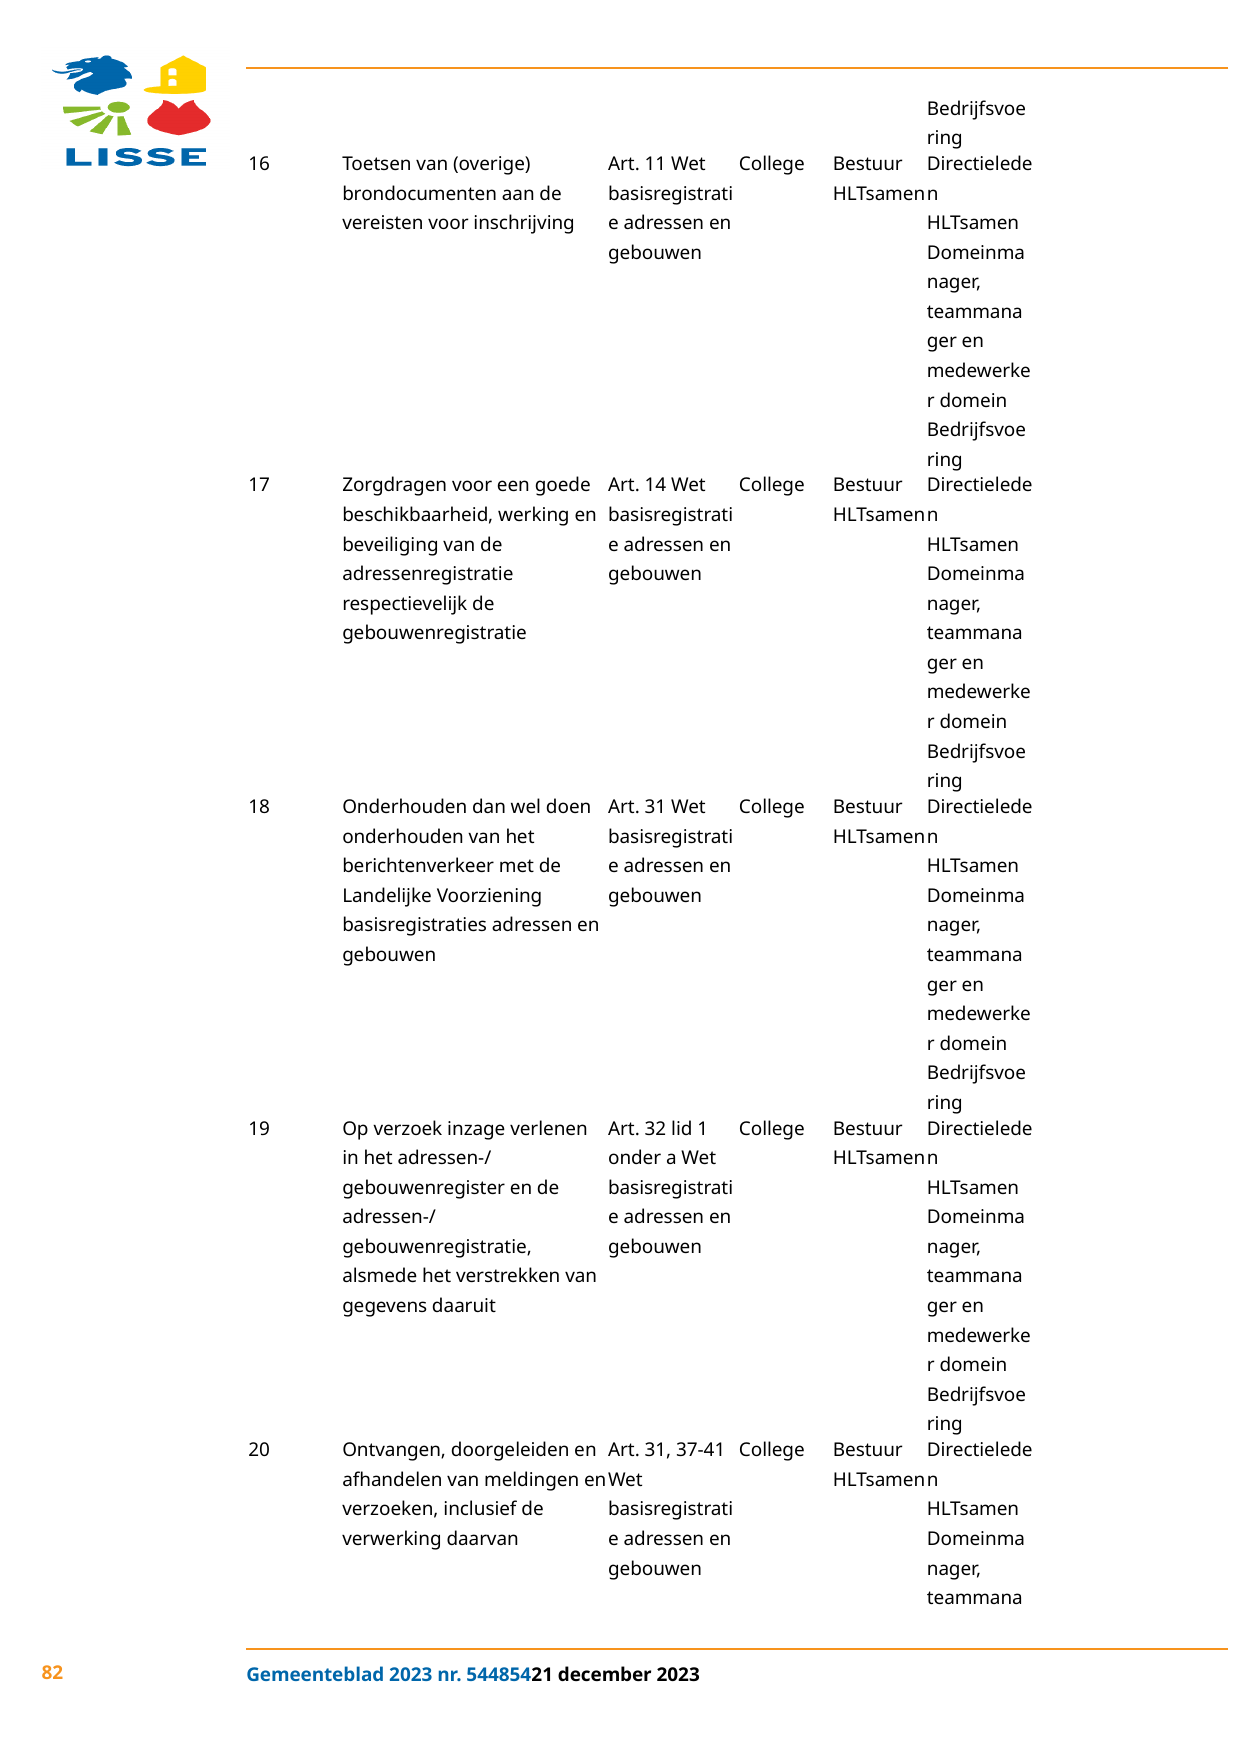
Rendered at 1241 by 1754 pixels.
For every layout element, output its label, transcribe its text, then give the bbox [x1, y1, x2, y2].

table_cell Bestuur HLTsamen [833, 150, 927, 472]
table_cell College [739, 150, 833, 472]
table_cell Bestuur HLTsamen [833, 1115, 927, 1436]
table_cell Bestuur HLTsamen [833, 1436, 927, 1610]
table_cell 18 [248, 793, 342, 1115]
table_cell Bedrijfsvoering [927, 95, 1033, 150]
table_cell Art. 14 Wet basisregistratie adressen en gebouwen [608, 472, 739, 793]
table_cell [1033, 95, 1152, 150]
table_cell [248, 95, 342, 150]
table_cell Op verzoek inzage verlenen in het adressen-/ gebouwenregister en de adressen-/ gebouwenregistratie, alsmede het verstrekken van gegevens daaruit [342, 1115, 608, 1436]
table_cell 16 [248, 150, 342, 472]
table_cell Zorgdragen voor een goede beschikbaarheid, werking en beveiliging van de adressenregistratie respectievelijk de gebouwenregistratie [342, 472, 608, 793]
table_cell Directieleden HLTsamen Domeinmanager, teammanager en medewerker domein Bedrijfsvoering [927, 793, 1033, 1115]
table_cell Directieleden HLTsamen Domeinmanager, teammanager en medewerker domein Bedrijfsvoering [927, 1115, 1033, 1436]
table_cell College [739, 472, 833, 793]
table_cell Onderhouden dan wel doen onderhouden van het berichtenverkeer met de Landelijke Voorziening basisregistraties adressen en gebouwen [342, 793, 608, 1115]
picture [41, 47, 231, 172]
table_cell Bestuur HLTsamen [833, 472, 927, 793]
table_cell [1033, 472, 1152, 793]
table_cell [833, 95, 927, 150]
table_cell 17 [248, 472, 342, 793]
table_cell Directieleden HLTsamen Domeinmanager, teammanager en medewerker domein Bedrijfsvoering [927, 472, 1033, 793]
table_cell Art. 11 Wet basisregistratie adressen en gebouwen [608, 150, 739, 472]
table_cell Toetsen van (overige) brondocumenten aan de vereisten voor inschrijving [342, 150, 608, 472]
table_cell Bestuur HLTsamen [833, 793, 927, 1115]
table_cell 19 [248, 1115, 342, 1436]
table_cell Ontvangen, doorgeleiden en afhandelen van meldingen en verzoeken, inclusief de verwerking daarvan [342, 1436, 608, 1610]
table_cell 20 [248, 1436, 342, 1610]
table_cell Art. 32 lid 1 onder a Wet basisregistratie adressen en gebouwen [608, 1115, 739, 1436]
table_cell Directieleden HLTsamen Domeinmanager, teammanager en medewerker domein Bedrijfsvoering [927, 150, 1033, 472]
table_cell [1033, 150, 1152, 472]
table_cell [1033, 1115, 1152, 1436]
table_cell [342, 95, 608, 150]
table_cell [608, 95, 739, 150]
table_cell Art. 31, 37-41 Wet basisregistratie adressen en gebouwen [608, 1436, 739, 1610]
table_cell [1033, 793, 1152, 1115]
table_cell [739, 95, 833, 150]
table_cell College [739, 793, 833, 1115]
table_cell [1033, 1436, 1152, 1610]
table_cell College [739, 1436, 833, 1610]
table_cell College [739, 1115, 833, 1436]
table_cell Art. 31 Wet basisregistratie adressen en gebouwen [608, 793, 739, 1115]
table_cell Directieleden HLTsamen Domeinmanager, teammana [927, 1436, 1033, 1610]
